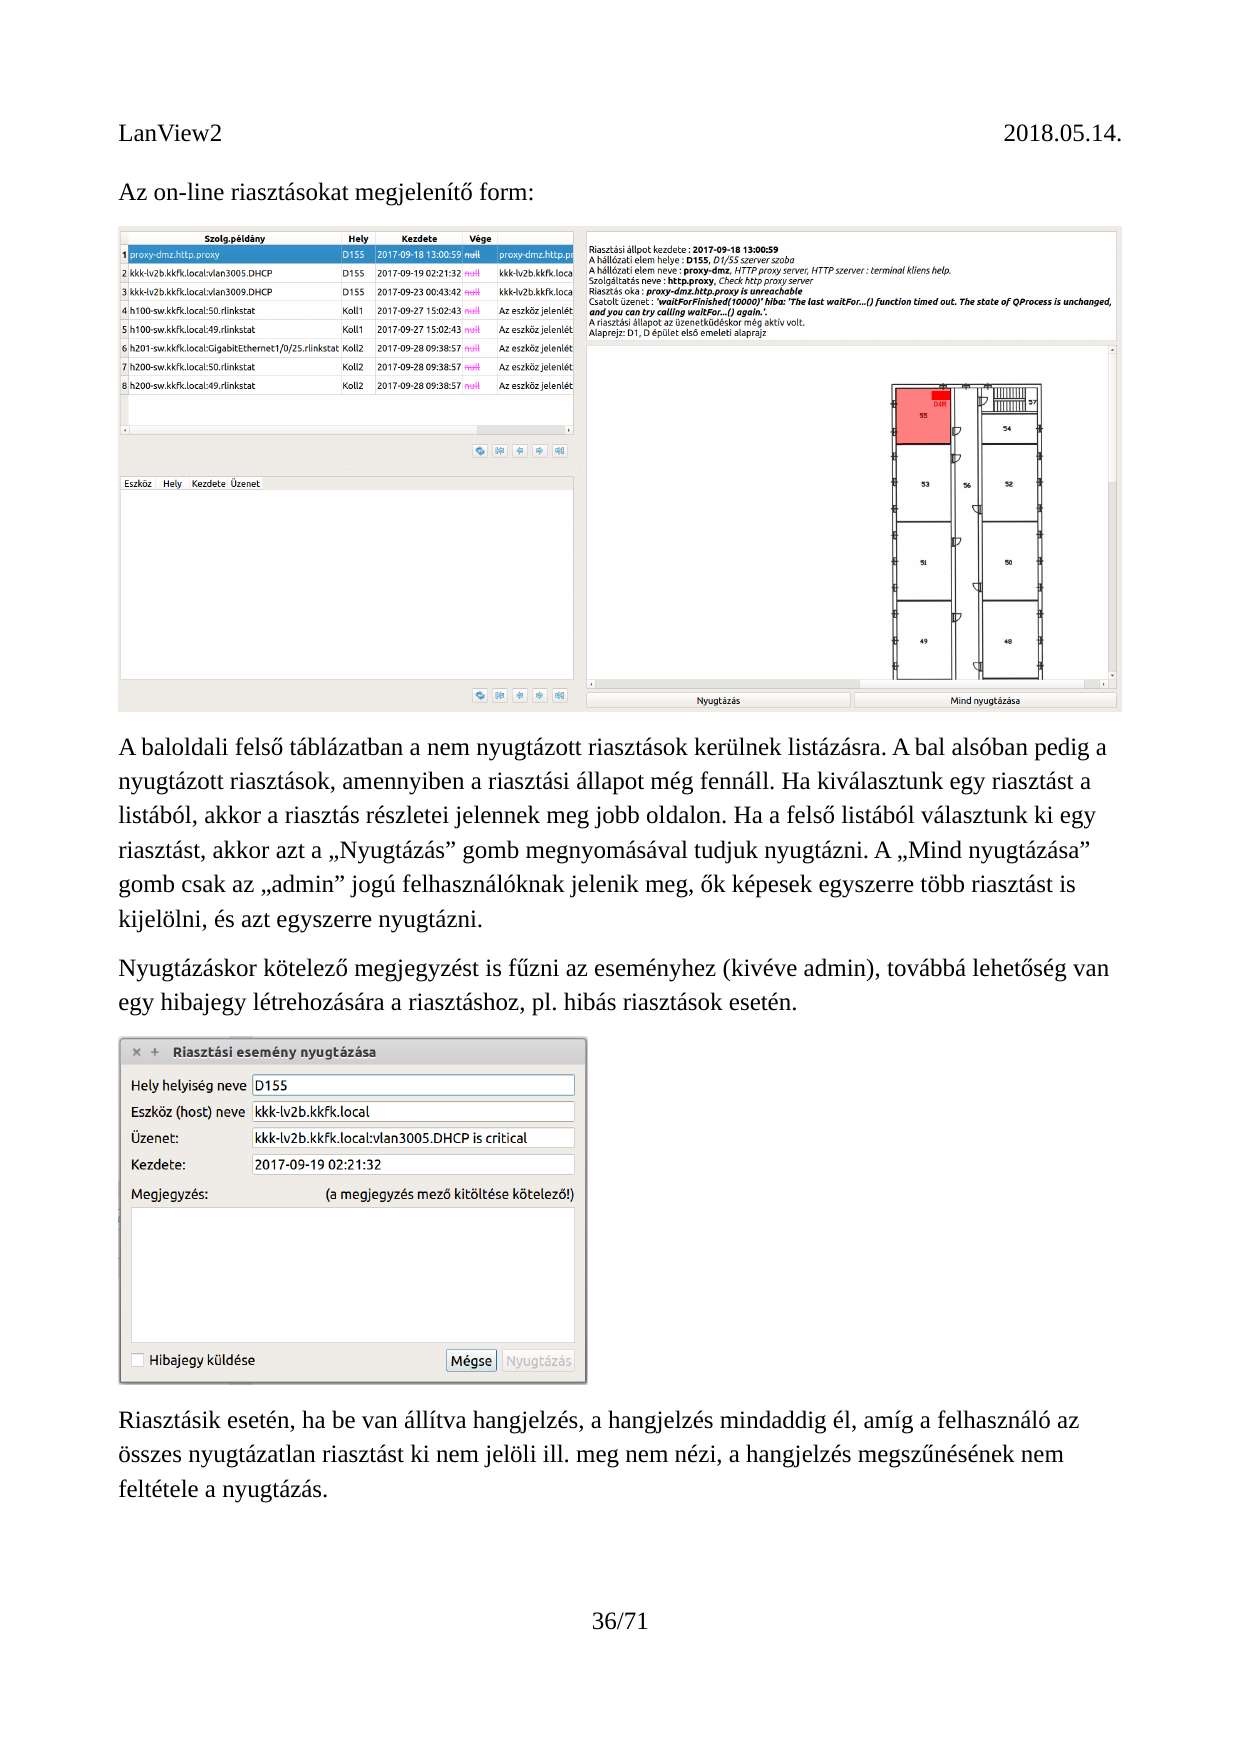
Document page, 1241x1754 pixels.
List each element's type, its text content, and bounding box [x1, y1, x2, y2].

text Riasztásik esetén, ha be van állítva hangjelzés, a hangjelzés mindaddig él, amíg a felhasználó az összes nyugtázatlan riasztást ki nem jelöli ill. meg nem nézi, a hangjelzés megszűnésének nem feltétele a nyugtázás. [118, 1405, 1122, 1503]
text Az on-line riasztásokat megjelenítő form: [118, 177, 1122, 206]
picture [118, 226, 1123, 712]
text A baloldali felső táblázatban a nem nyugtázott riasztások kerülnek listázásra. A bal alsóban pedig a nyugtázott riasztások, amennyiben a riasztási állapot még fennáll. Ha kiválasztunk egy riasztást a listából, akkor a riasztás részletei jelennek meg jobb oldalon. Ha a felső listából választunk ki egy riasztást, akkor azt a „Nyugtázás” gomb megnyomásával tudjuk nyugtázni. A „Mind nyugtázása” gomb csak az „admin” jogú felhasználóknak jelenik meg, ők képesek egyszerre több riasztást is kijelölni, és azt egyszerre nyugtázni. [118, 732, 1122, 933]
text Nyugtázáskor kötelező megjegyzést is fűzni az eseményhez (kivéve admin), továbbá lehetőség van egy hibajegy létrehozására a riasztáshoz, pl. hibás riasztások esetén. [118, 953, 1122, 1016]
picture [118, 1036, 588, 1385]
